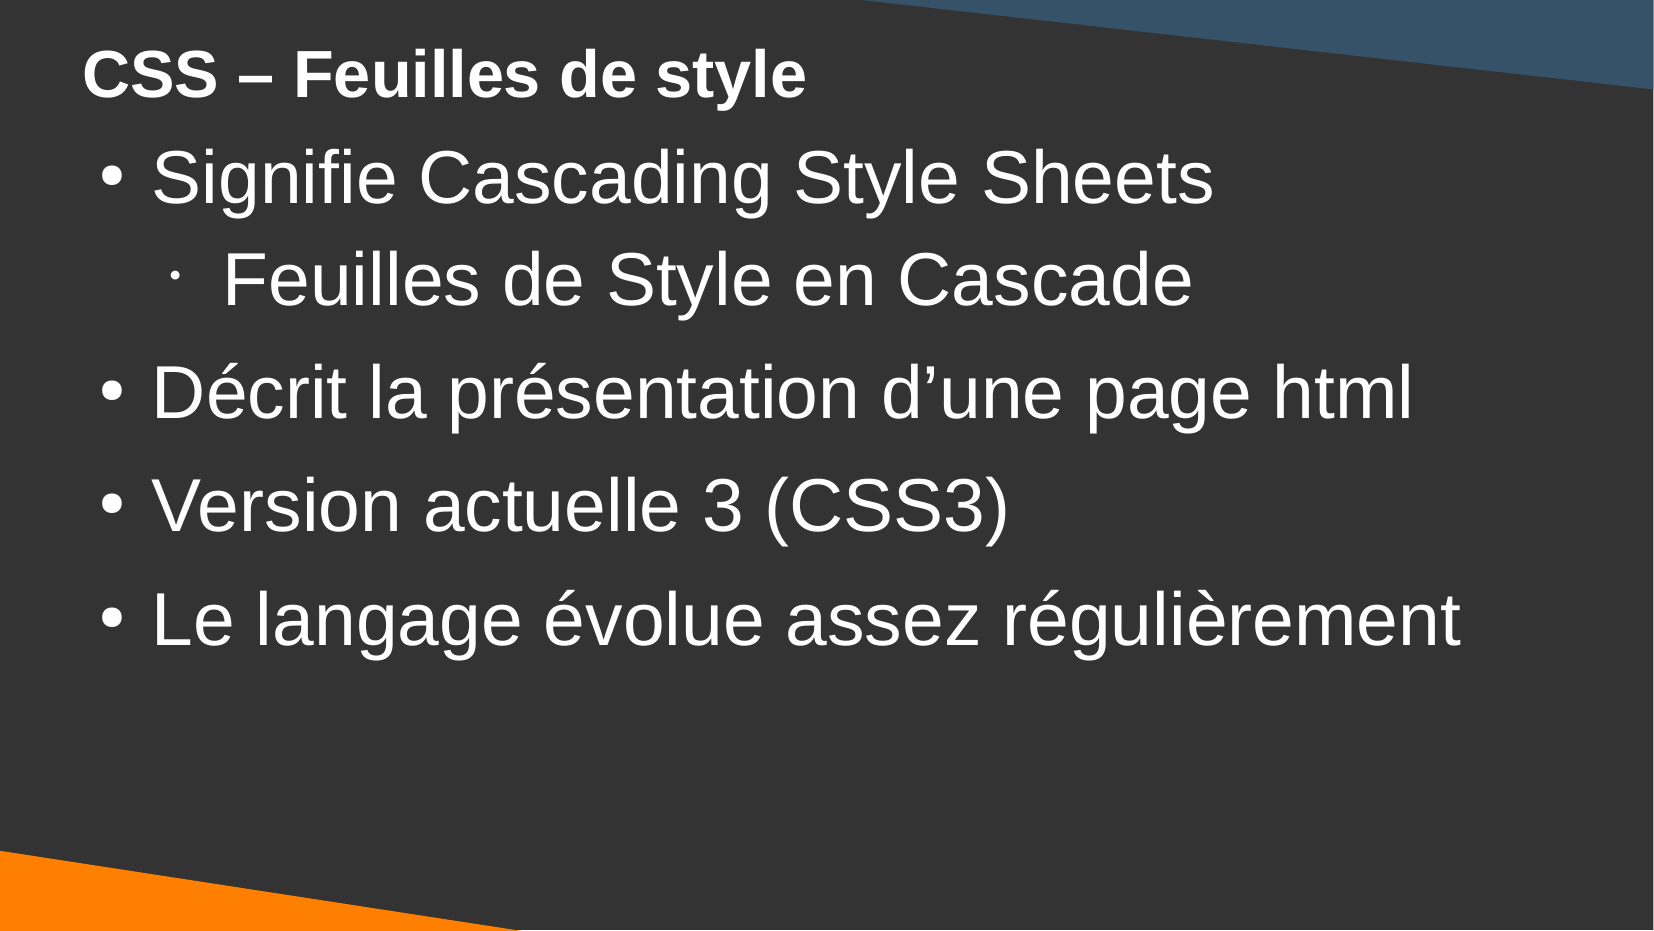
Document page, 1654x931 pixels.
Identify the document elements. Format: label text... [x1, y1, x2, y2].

title CSS – Feuilles de style [82, 37, 1571, 114]
text_box [0, 850, 522, 931]
text_box [861, 0, 1654, 90]
list Signifie Cascading Style Sheets Feuilles de Style en Cascade Décrit la présentation d’une page html Version actuelle 3 (CSS3) Le langage évolue assez régulièrement [80, 135, 1605, 675]
